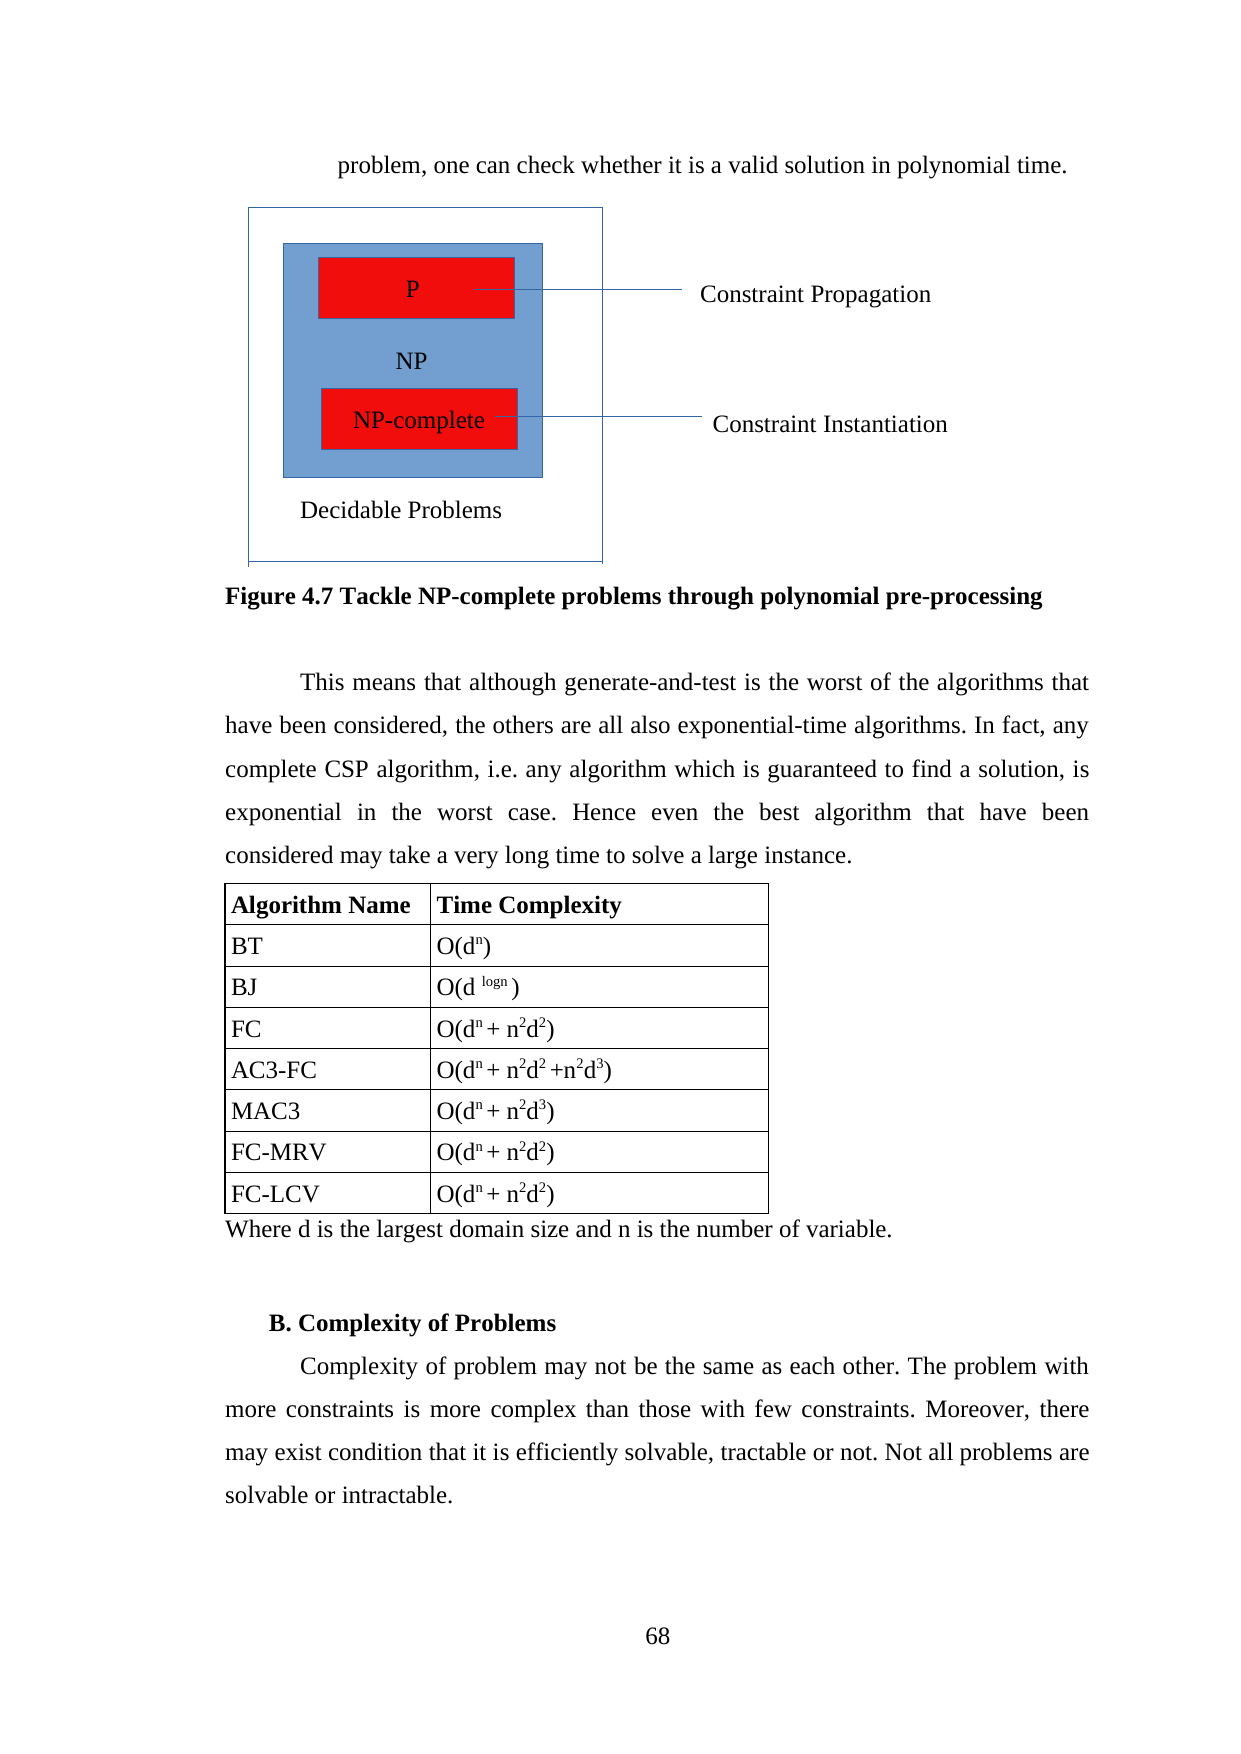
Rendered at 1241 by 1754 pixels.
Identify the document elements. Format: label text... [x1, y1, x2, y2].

text [249, 279, 283, 308]
table_cell FC [226, 1008, 430, 1048]
text [543, 290, 602, 308]
text Where d is the largest domain size and n is the number of variable. [225, 1214, 1090, 1243]
text [249, 409, 283, 437]
list problem, one can check whether it is a valid solution in polynomial time. [300, 150, 1090, 179]
table_header Algorithm Name [226, 884, 430, 924]
table_cell O(dn + n2d2) [431, 1008, 768, 1048]
table_cell FC-LCV [226, 1173, 430, 1213]
text [543, 417, 602, 437]
text Figure 4.7 Tackle NP-complete problems through polynomial pre-processing [225, 581, 1090, 610]
table_cell O(dn + n2d2 +n2d3) [431, 1049, 768, 1089]
table_header Time Complexity [431, 884, 768, 924]
table_cell O(d logn ) [431, 967, 768, 1007]
table_cell MAC3 [226, 1090, 430, 1131]
text [225, 409, 248, 437]
table_cell O(dn + n2d2) [431, 1173, 768, 1213]
text Constraint Propagation [603, 279, 1090, 308]
text Constraint Instantiation [603, 409, 1090, 437]
table_cell O(dn) [431, 925, 768, 966]
text [603, 495, 1090, 524]
table_cell O(dn + n2d3) [431, 1090, 768, 1131]
text Complexity of problem may not be the same as each other. The problem with more constraints is more complex than those with few constraints. Moreover, there may exist condition that it is efficiently solvable, tractable or not. Not all problems are solvable or intractable. [225, 1351, 1090, 1509]
text This means that although generate-and-test is the worst of the algorithms that have been considered, the others are all also exponential-time algorithms. In fact, any complete CSP algorithm, i.e. any algorithm which is guaranteed to find a solution, is exponential in the worst case. Hence even the best algorithm that have been considered may take a very long time to solve a large instance. [225, 667, 1090, 869]
table_cell BJ [226, 967, 430, 1007]
text Decidable Problems [249, 495, 602, 524]
text [225, 495, 248, 524]
table_cell O(dn + n2d2) [431, 1132, 768, 1172]
table_cell BT [226, 925, 430, 966]
text B. Complexity of Problems [225, 1308, 1090, 1336]
table_cell AC3-FC [226, 1049, 430, 1089]
text [225, 279, 248, 308]
text [543, 279, 602, 289]
table_cell FC-MRV [226, 1132, 430, 1172]
